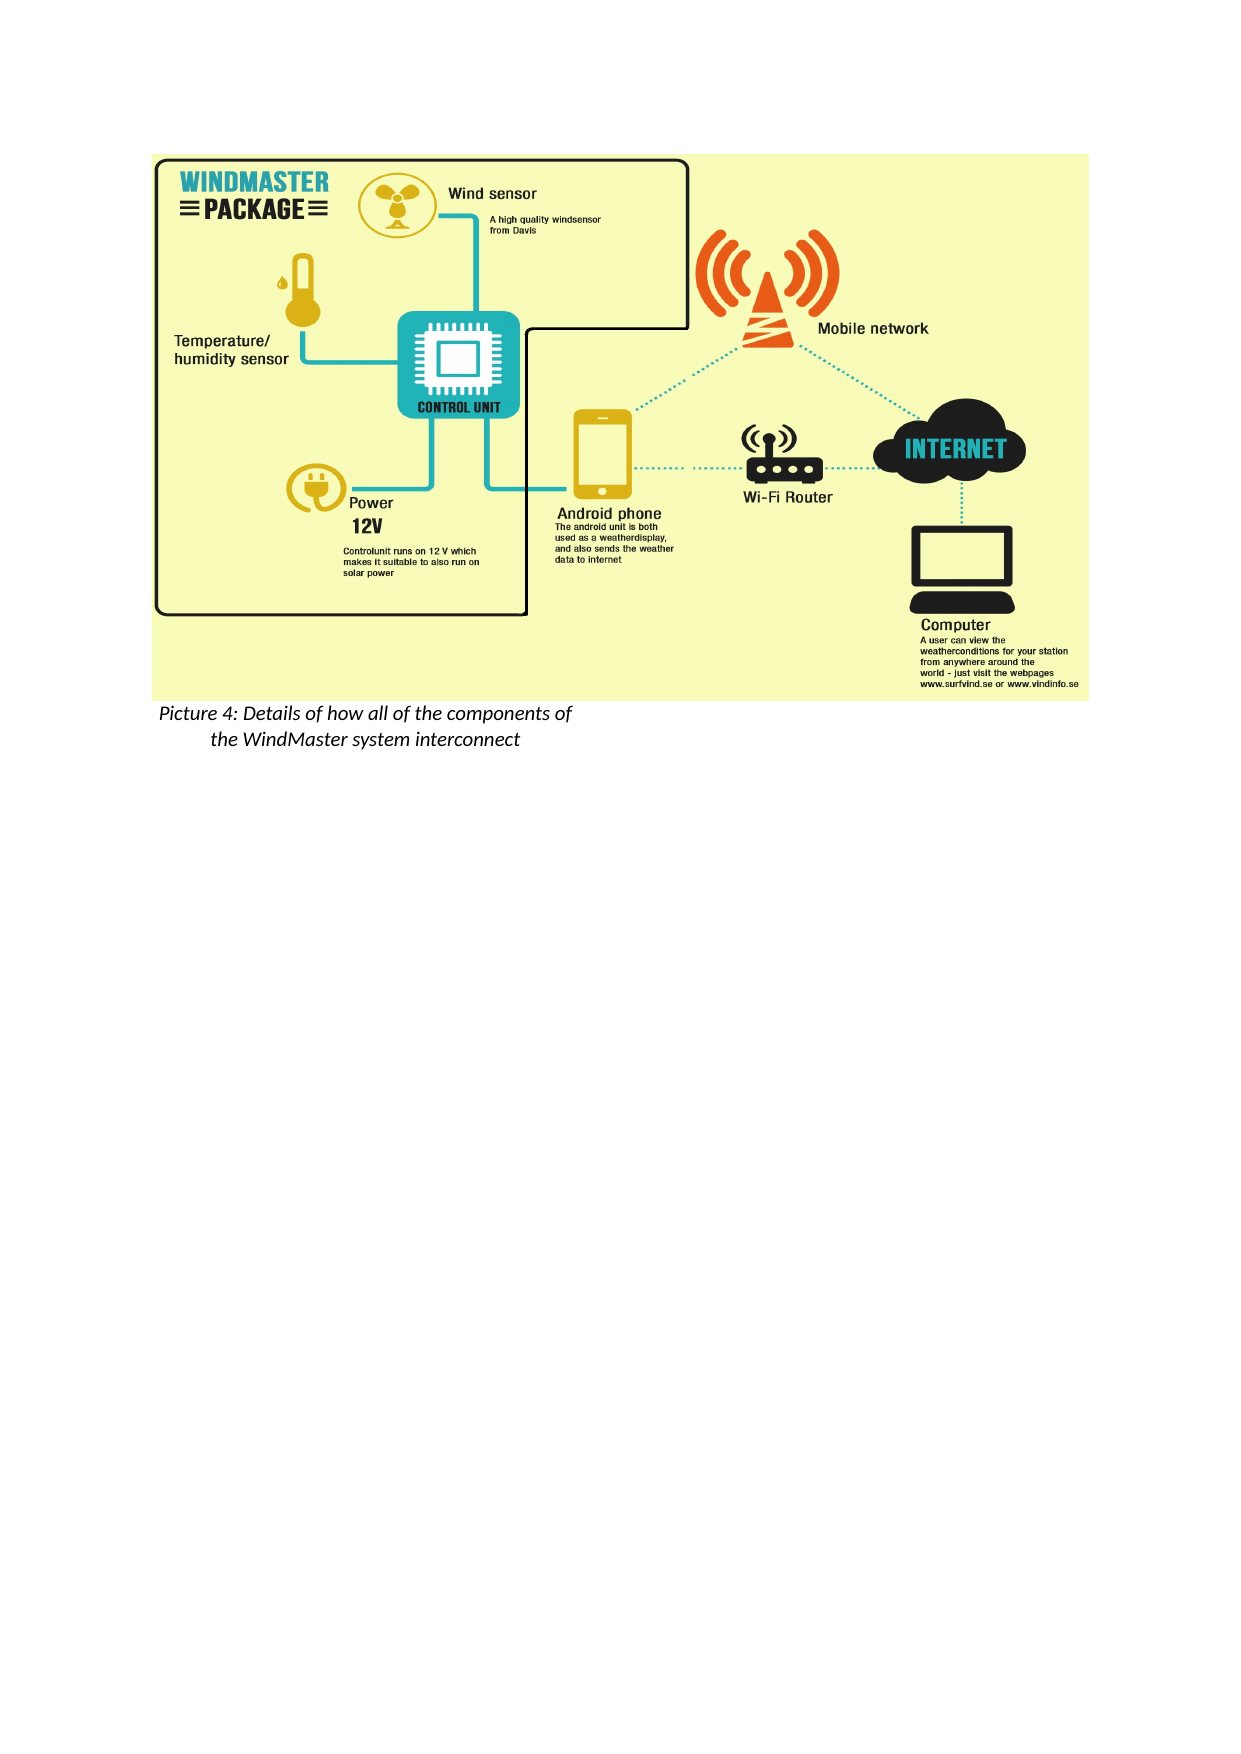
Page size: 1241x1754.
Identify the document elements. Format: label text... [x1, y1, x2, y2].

text Picture 4: Details of how all of the components of the WindMaster system interconnect [150, 150, 583, 751]
picture [151, 154, 1089, 701]
